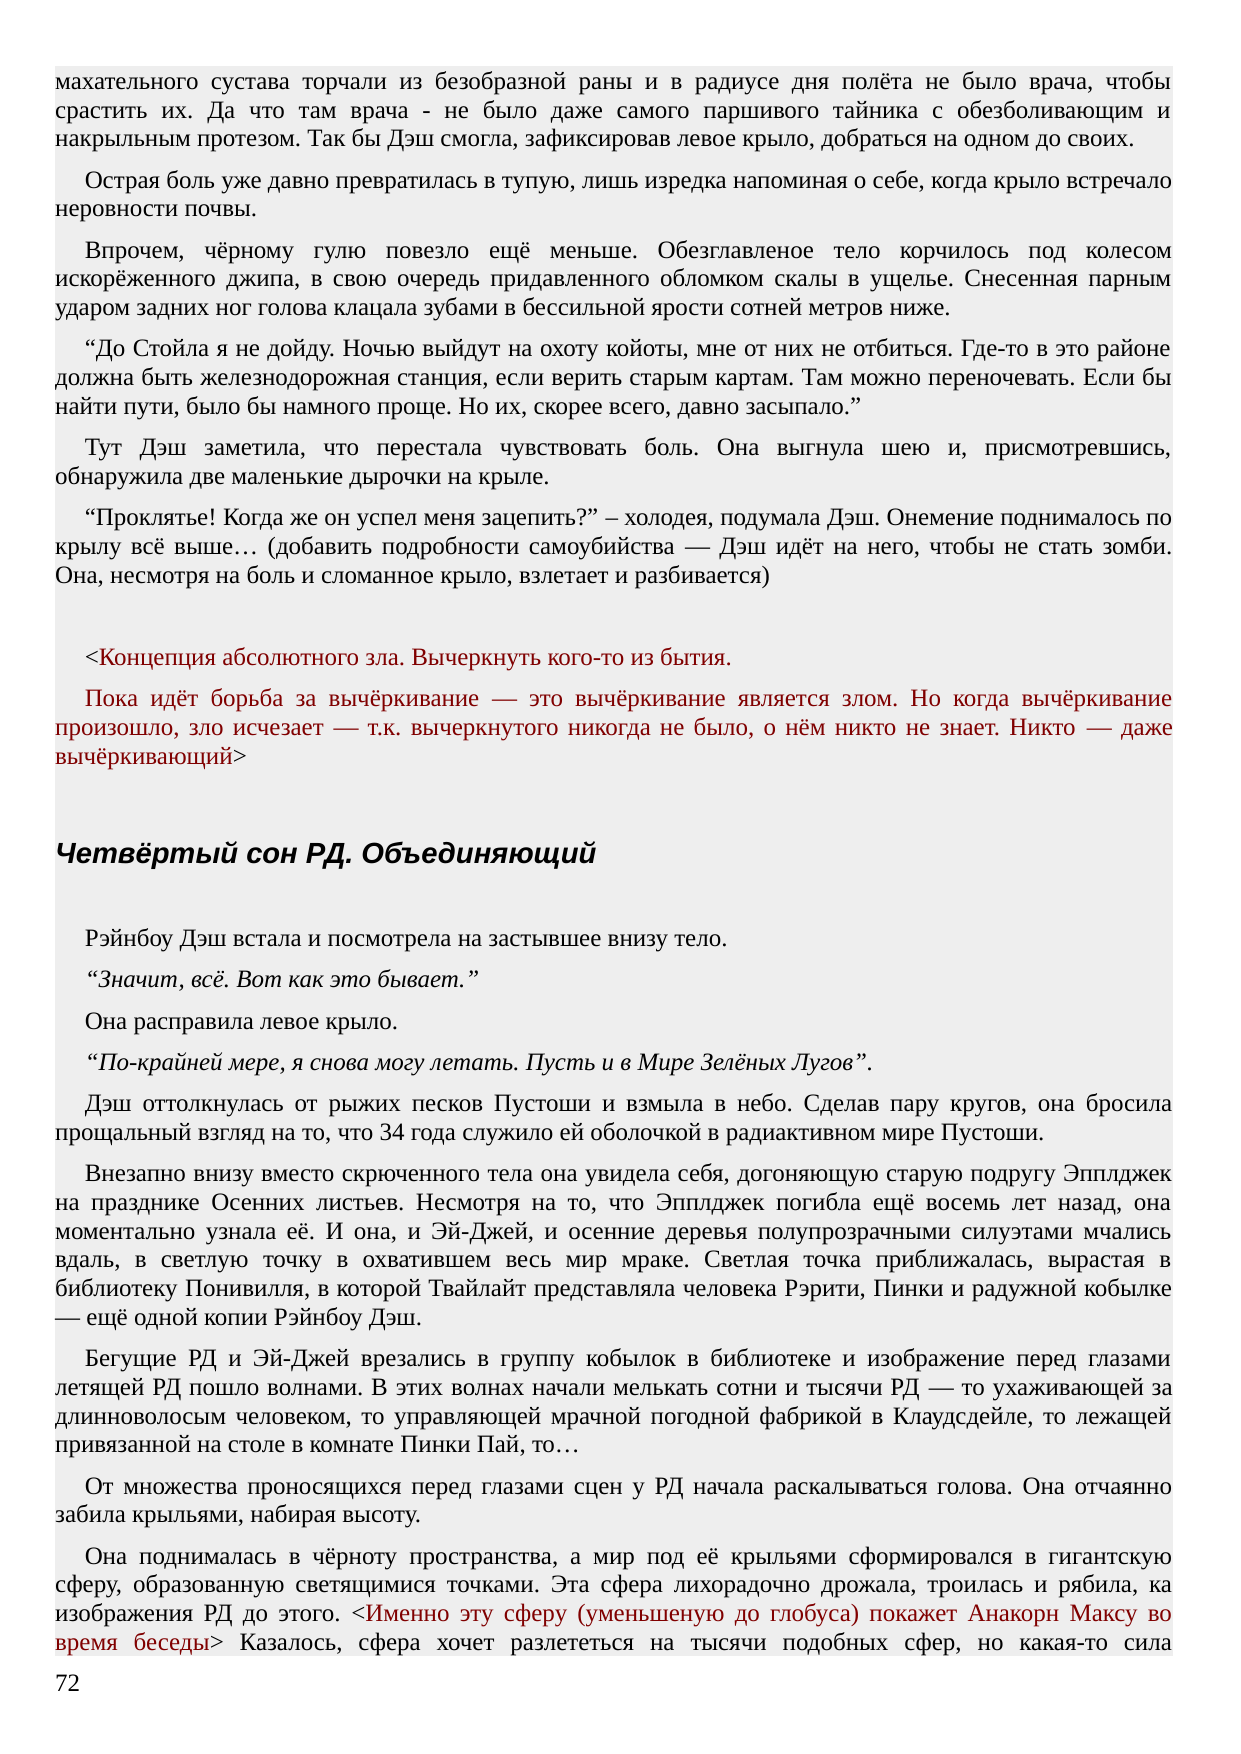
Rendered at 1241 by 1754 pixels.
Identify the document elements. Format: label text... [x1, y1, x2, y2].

subtitle Четвёртый сон РД. Объединяющий [55, 836, 1173, 869]
text Она расправила левое крыло. [55, 1006, 1173, 1034]
text Бегущие РД и Эй-Джей врезались в группу кобылок в библиотеке и изображение перед глазами летящей РД пошло волнами. В этих волнах начали мелькать сотни и тысячи РД — то ухаживающей за длинноволосым человеком, то управляющей мрачной погодной фабрикой в Клаудсдейле, то лежащей привязанной на столе в комнате Пинки Пай, то… [55, 1343, 1173, 1458]
text “До Стойла я не дойду. Ночью выйдут на охоту койоты, мне от них не отбиться. Где-то в это районе должна быть железнодорожная станция, если верить старым картам. Там можно переночевать. Если бы найти пути, было бы намного проще. Но их, скорее всего, давно засыпало.” [55, 333, 1173, 420]
text махательного сустава торчали из безобразной раны и в радиусе дня полёта не было врача, чтобы срастить их. Да что там врача - не было даже самого паршивого тайника с обезболивающим и накрыльным протезом. Так бы Дэш смогла, зафиксировав левое крыло, добраться на одном до своих. [55, 66, 1173, 152]
text Рэйнбоу Дэш встала и посмотрела на застывшее внизу тело. [55, 923, 1173, 952]
text Она поднималась в чёрноту пространства, а мир под её крыльями сформировался в гигантскую сферу, образованную светящимися точками. Эта сфера лихорадочно дрожала, троилась и рябила, ка изображения РД до этого. <Именно эту сферу (уменьшеную до глобуса) покажет Анакорн Максу во время беседы> Казалось, сфера хочет разлететься на тысячи подобных сфер, но какая-то сила [55, 1541, 1173, 1656]
text Дэш оттолкнулась от рыжих песков Пустоши и взмыла в небо. Сделав пару кругов, она бросила прощальный взгляд на то, что 34 года служило ей оболочкой в радиактивном мире Пустоши. [55, 1088, 1173, 1146]
text Впрочем, чёрному гулю повезло ещё меньше. Обезглавленое тело корчилось под колесом искорёженного джипа, в свою очередь придавленного обломком скалы в ущелье. Снесенная парным ударом задних ног голова клацала зубами в бессильной ярости сотней метров ниже. [55, 235, 1173, 321]
text <Концепция абсолютного зла. Вычеркнуть кого-то из бытия. [55, 642, 1173, 671]
text Внезапно внизу вместо скрюченного тела она увидела себя, догоняющую старую подругу Эпплджек на празднике Осенних листьев. Несмотря на то, что Эпплджек погибла ещё восемь лет назад, она моментально узнала её. И она, и Эй-Джей, и осенние деревья полупрозрачными силуэтами мчались вдаль, в светлую точку в охватившем весь мир мраке. Светлая точка приближалась, вырастая в библиотеку Понивилля, в которой Твайлайт представляла человека Рэрити, Пинки и радужной кобылке — ещё одной копии Рэйнбоу Дэш. [55, 1158, 1173, 1331]
text “Проклятье! Когда же он успел меня зацепить?” – холодея, подумала Дэш. Онемение поднималось по крылу всё выше… (добавить подробности самоубийства — Дэш идёт на него, чтобы не стать зомби. Она, несмотря на боль и сломанное крыло, взлетает и разбивается) [55, 502, 1173, 588]
text От множества проносящихся перед глазами сцен у РД начала раскалываться голова. Она отчаянно забила крыльями, набирая высоту. [55, 1471, 1173, 1528]
text Тут Дэш заметила, что перестала чувствовать боль. Она выгнула шею и, присмотревшись, обнаружила две маленькие дырочки на крыле. [55, 432, 1173, 490]
text Пока идёт борьба за вычёркивание — это вычёркивание является злом. Но когда вычёркивание произошло, зло исчезает — т.к. вычеркнутого никогда не было, о нём никто не знает. Никто — даже вычёркивающий> [55, 683, 1173, 770]
text “Значит, всё. Вот как это бывает.” [55, 964, 1173, 993]
text Острая боль уже давно превратилась в тупую, лишь изредка напоминая о себе, когда крыло встречало неровности почвы. [55, 165, 1173, 222]
text “По-крайней мере, я снова могу летать. Пусть и в Мире Зелёных Лугов”. [55, 1047, 1173, 1076]
